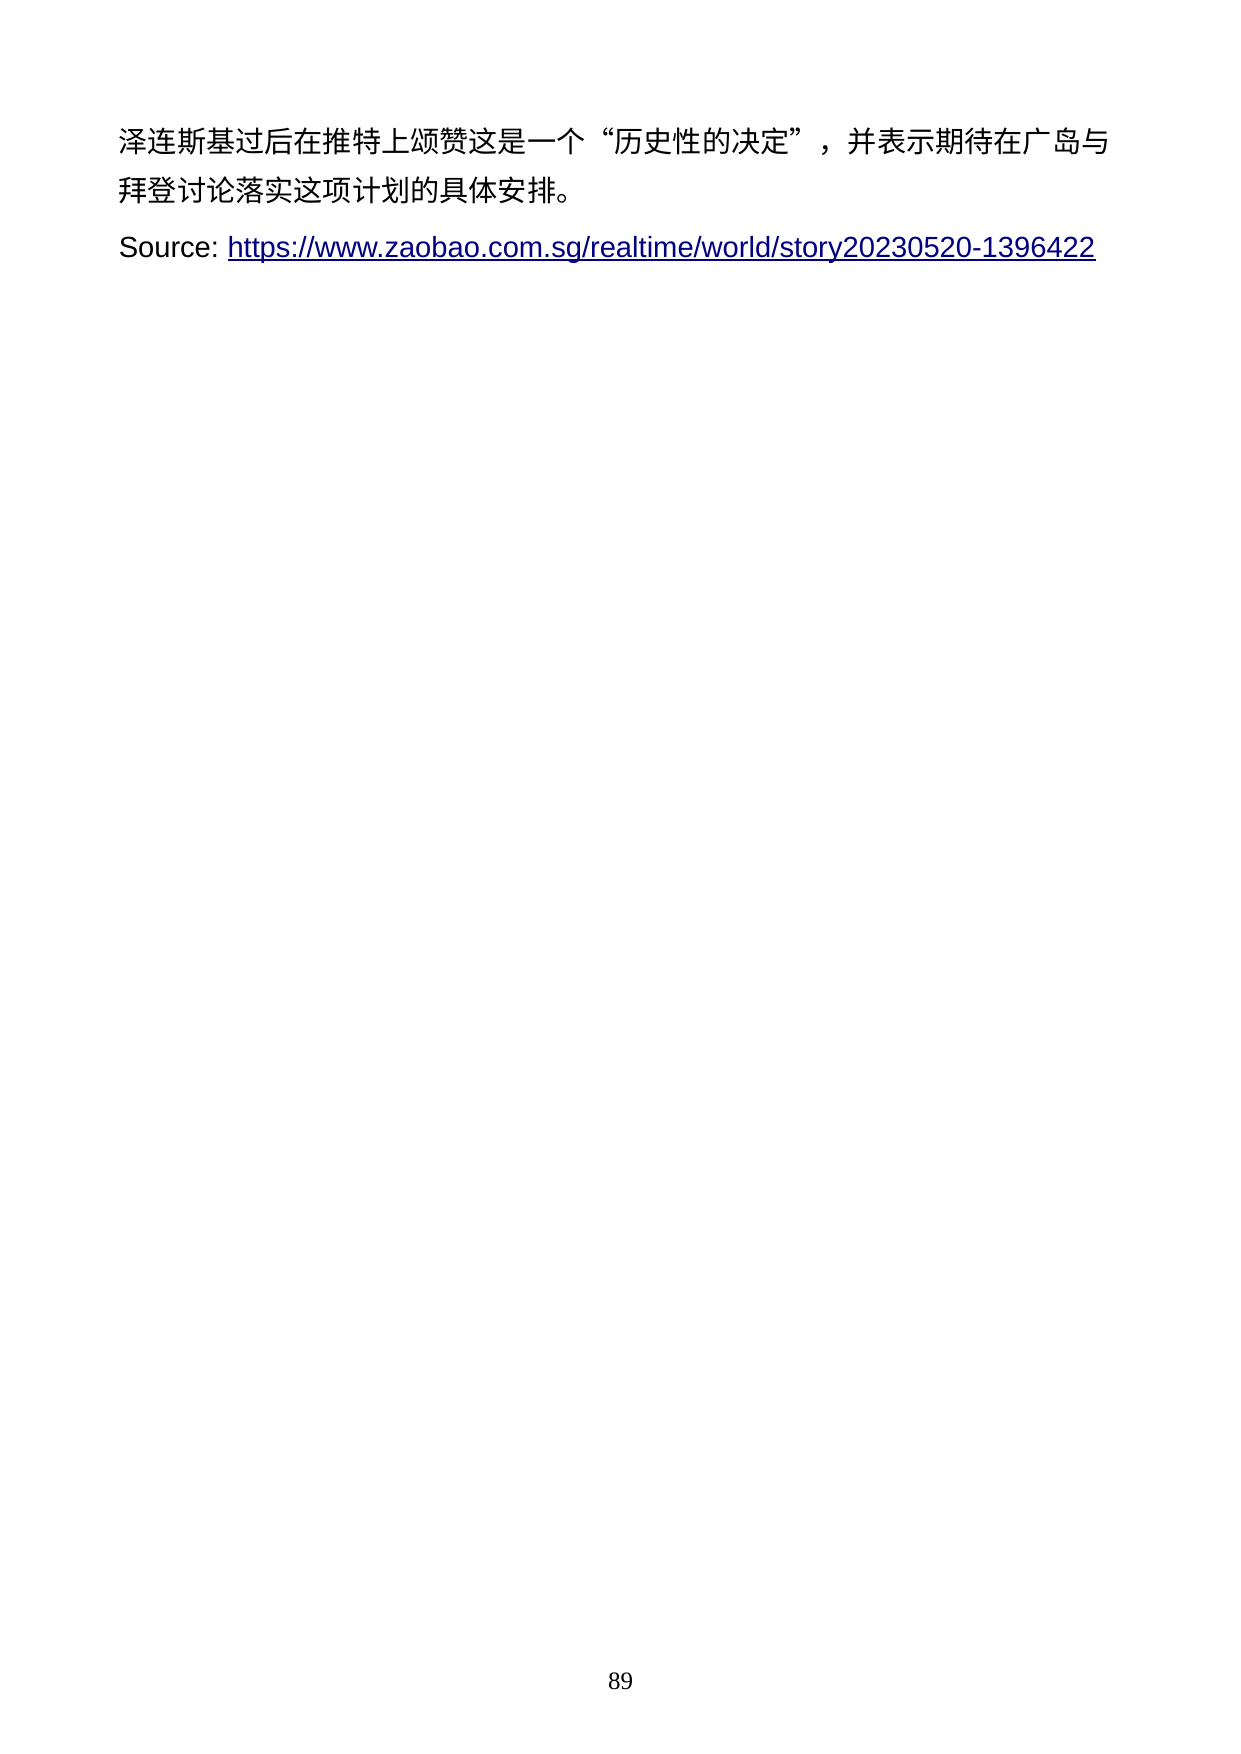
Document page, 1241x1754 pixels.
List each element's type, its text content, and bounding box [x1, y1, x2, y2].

text 泽连斯基过后在推特上颂赞这是一个“历史性的决定”，并表示期待在广岛与拜登讨论落实这项计划的具体安排。 [118, 118, 1122, 209]
text Source: https://www.zaobao.com.sg/realtime/world/story20230520-1396422 [118, 230, 1122, 264]
